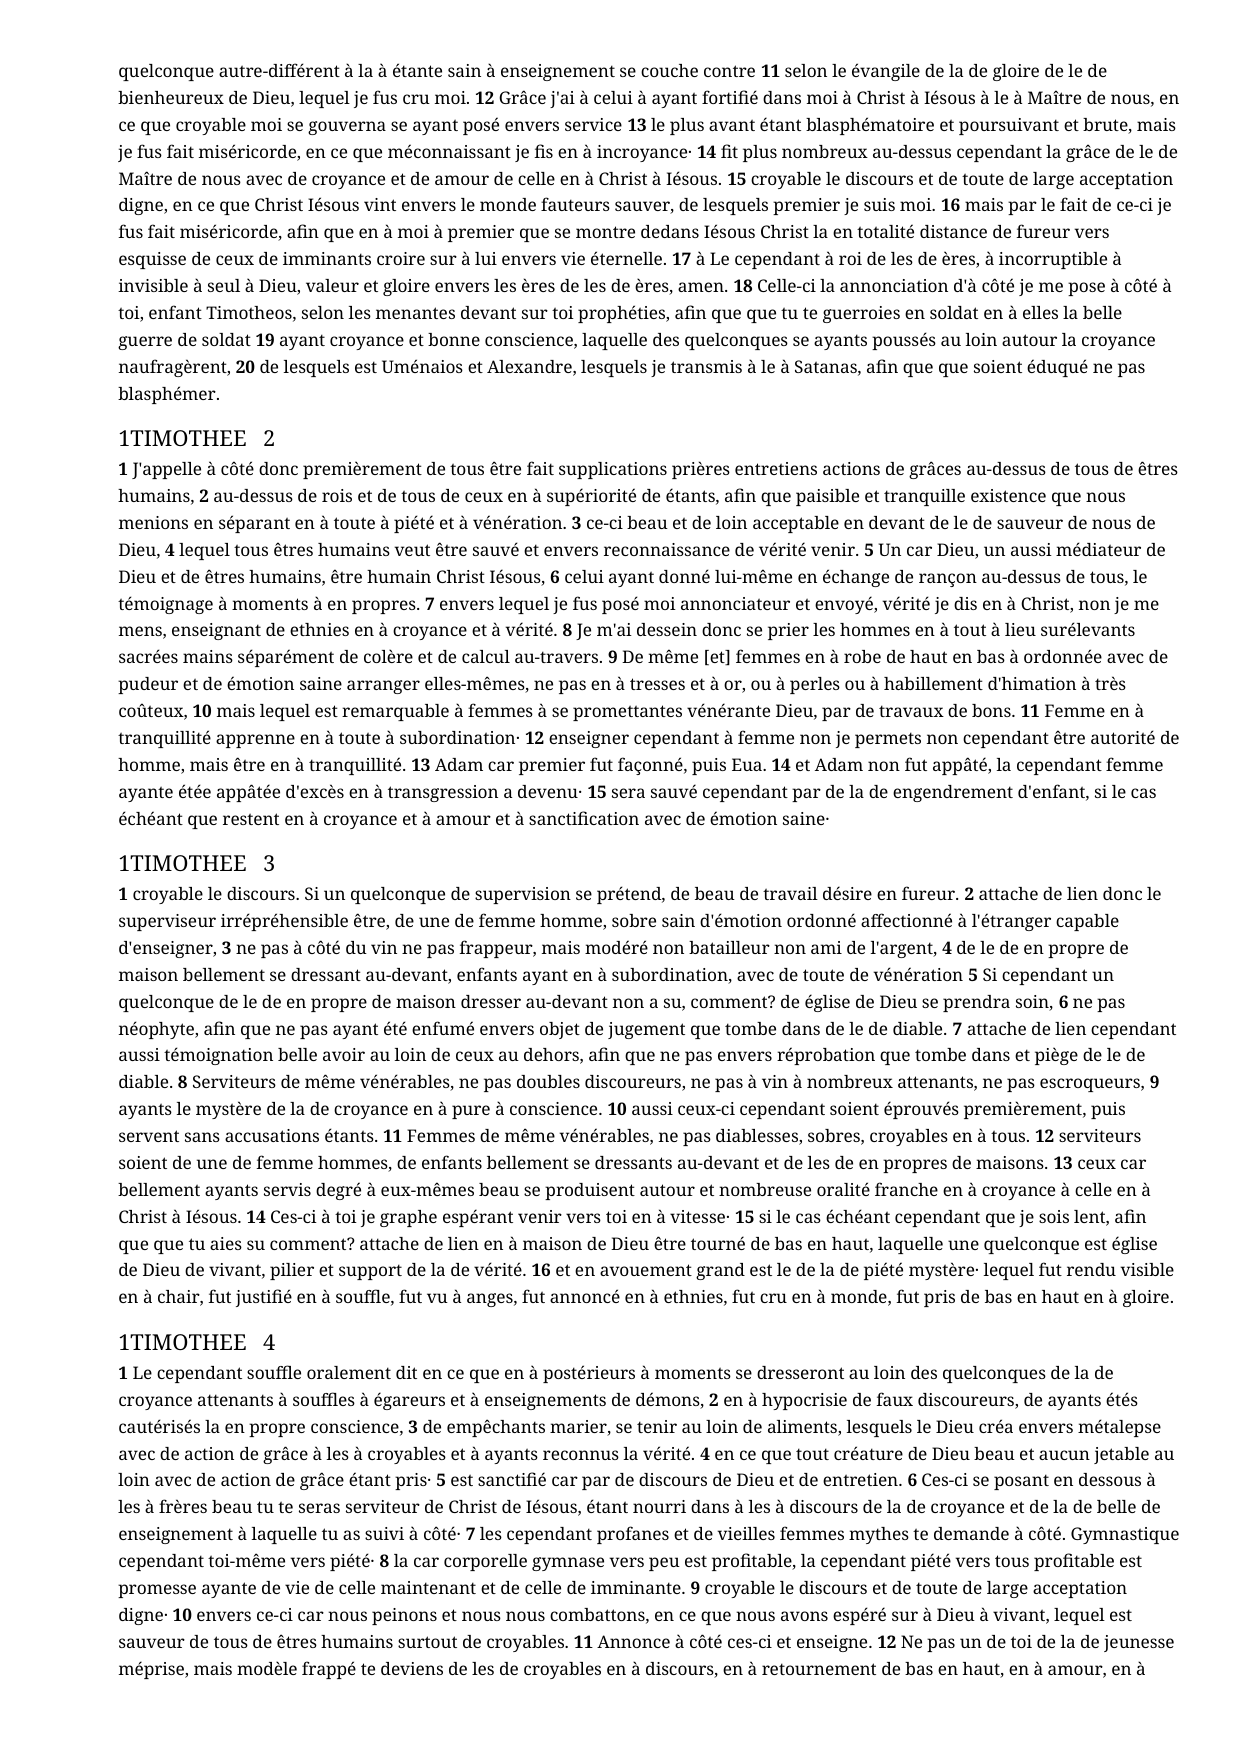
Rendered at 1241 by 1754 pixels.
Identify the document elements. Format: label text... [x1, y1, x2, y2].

text 1 croyable le discours. Si un quelconque de supervision se prétend, de beau de travail désire en fureur. 2 attache de lien donc le superviseur irrépréhensible être, de une de femme homme, sobre sain d'émotion ordonné affectionné à l'étranger capable d'enseigner, 3 ne pas à côté du vin ne pas frappeur, mais modéré non batailleur non ami de l'argent, 4 de le de en propre de maison bellement se dressant au-devant, enfants ayant en à subordination, avec de toute de vénération 5 Si cependant un quelconque de le de en propre de maison dresser au-devant non a su, comment? de église de Dieu se prendra soin, 6 ne pas néophyte, afin que ne pas ayant été enfumé envers objet de jugement que tombe dans de le de diable. 7 attache de lien cependant aussi témoignation belle avoir au loin de ceux au dehors, afin que ne pas envers réprobation que tombe dans et piège de le de diable. 8 Serviteurs de même vénérables, ne pas doubles discoureurs, ne pas à vin à nombreux attenants, ne pas escroqueurs, 9 ayants le mystère de la de croyance en à pure à conscience. 10 aussi ceux-ci cependant soient éprouvés premièrement, puis servent sans accusations étants. 11 Femmes de même vénérables, ne pas diablesses, sobres, croyables en à tous. 12 serviteurs soient de une de femme hommes, de enfants bellement se dressants au-devant et de les de en propres de maisons. 13 ceux car bellement ayants servis degré à eux-mêmes beau se produisent autour et nombreuse oralité franche en à croyance à celle en à Christ à Iésous. 14 Ces-ci à toi je graphe espérant venir vers toi en à vitesse· 15 si le cas échéant cependant que je sois lent, afin que que tu aies su comment? attache de lien en à maison de Dieu être tourné de bas en haut, laquelle une quelconque est église de Dieu de vivant, pilier et support de la de vérité. 16 et en avouement grand est le de la de piété mystère· lequel fut rendu visible en à chair, fut justifié en à souffle, fut vu à anges, fut annoncé en à ethnies, fut cru en à monde, fut pris de bas en haut en à gloire. [118, 882, 1181, 1309]
text 1 Le cependant souffle oralement dit en ce que en à postérieurs à moments se dresseront au loin des quelconques de la de croyance attenants à souffles à égareurs et à enseignements de démons, 2 en à hypocrisie de faux discoureurs, de ayants étés cautérisés la en propre conscience, 3 de empêchants marier, se tenir au loin de aliments, lesquels le Dieu créa envers métalepse avec de action de grâce à les à croyables et à ayants reconnus la vérité. 4 en ce que tout créature de Dieu beau et aucun jetable au loin avec de action de grâce étant pris· 5 est sanctifié car par de discours de Dieu et de entretien. 6 Ces-ci se posant en dessous à les à frères beau tu te seras serviteur de Christ de Iésous, étant nourri dans à les à discours de la de croyance et de la de belle de enseignement à laquelle tu as suivi à côté· 7 les cependant profanes et de vieilles femmes mythes te demande à côté. Gymnastique cependant toi-même vers piété· 8 la car corporelle gymnase vers peu est profitable, la cependant piété vers tous profitable est promesse ayante de vie de celle maintenant et de celle de imminante. 9 croyable le discours et de toute de large acceptation digne· 10 envers ce-ci car nous peinons et nous nous combattons, en ce que nous avons espéré sur à Dieu à vivant, lequel est sauveur de tous de êtres humains surtout de croyables. 11 Annonce à côté ces-ci et enseigne. 12 Ne pas un de toi de la de jeunesse méprise, mais modèle frappé te deviens de les de croyables en à discours, en à retournement de bas en haut, en à amour, en à [118, 1361, 1181, 1680]
text quelconque autre-différent à la à étante sain à enseignement se couche contre 11 selon le évangile de la de gloire de le de bienheureux de Dieu, lequel je fus cru moi. 12 Grâce j'ai à celui à ayant fortifié dans moi à Christ à Iésous à le à Maître de nous, en ce que croyable moi se gouverna se ayant posé envers service 13 le plus avant étant blasphématoire et poursuivant et brute, mais je fus fait miséricorde, en ce que méconnaissant je fis en à incroyance· 14 fit plus nombreux au-dessus cependant la grâce de le de Maître de nous avec de croyance et de amour de celle en à Christ à Iésous. 15 croyable le discours et de toute de large acceptation digne, en ce que Christ Iésous vint envers le monde fauteurs sauver, de lesquels premier je suis moi. 16 mais par le fait de ce-ci je fus fait miséricorde, afin que en à moi à premier que se montre dedans Iésous Christ la en totalité distance de fureur vers esquisse de ceux de imminants croire sur à lui envers vie éternelle. 17 à Le cependant à roi de les de ères, à incorruptible à invisible à seul à Dieu, valeur et gloire envers les ères de les de ères, amen. 18 Celle-ci la annonciation d'à côté je me pose à côté à toi, enfant Timotheos, selon les menantes devant sur toi prophéties, afin que que tu te guerroies en soldat en à elles la belle guerre de soldat 19 ayant croyance et bonne conscience, laquelle des quelconques se ayants poussés au loin autour la croyance naufragèrent, 20 de lesquels est Uménaios et Alexandre, lesquels je transmis à le à Satanas, afin que que soient éduqué ne pas blasphémer. [118, 59, 1181, 405]
text 1TIMOTHEE 2 [118, 423, 1181, 453]
text 1TIMOTHEE 3 [118, 848, 1181, 878]
text 1 J'appelle à côté donc premièrement de tous être fait supplications prières entretiens actions de grâces au-dessus de tous de êtres humains, 2 au-dessus de rois et de tous de ceux en à supériorité de étants, afin que paisible et tranquille existence que nous menions en séparant en à toute à piété et à vénération. 3 ce-ci beau et de loin acceptable en devant de le de sauveur de nous de Dieu, 4 lequel tous êtres humains veut être sauvé et envers reconnaissance de vérité venir. 5 Un car Dieu, un aussi médiateur de Dieu et de êtres humains, être humain Christ Iésous, 6 celui ayant donné lui-même en échange de rançon au-dessus de tous, le témoignage à moments à en propres. 7 envers lequel je fus posé moi annonciateur et envoyé, vérité je dis en à Christ, non je me mens, enseignant de ethnies en à croyance et à vérité. 8 Je m'ai dessein donc se prier les hommes en à tout à lieu surélevants sacrées mains séparément de colère et de calcul au-travers. 9 De même [et] femmes en à robe de haut en bas à ordonnée avec de pudeur et de émotion saine arranger elles-mêmes, ne pas en à tresses et à or, ou à perles ou à habillement d'himation à très coûteux, 10 mais lequel est remarquable à femmes à se promettantes vénérante Dieu, par de travaux de bons. 11 Femme en à tranquillité apprenne en à toute à subordination· 12 enseigner cependant à femme non je permets non cependant être autorité de homme, mais être en à tranquillité. 13 Adam car premier fut façonné, puis Eua. 14 et Adam non fut appâté, la cependant femme ayante étée appâtée d'excès en à transgression a devenu· 15 sera sauvé cependant par de la de engendrement d'enfant, si le cas échéant que restent en à croyance et à amour et à sanctification avec de émotion saine· [118, 457, 1181, 830]
text 1TIMOTHEE 4 [118, 1327, 1181, 1357]
